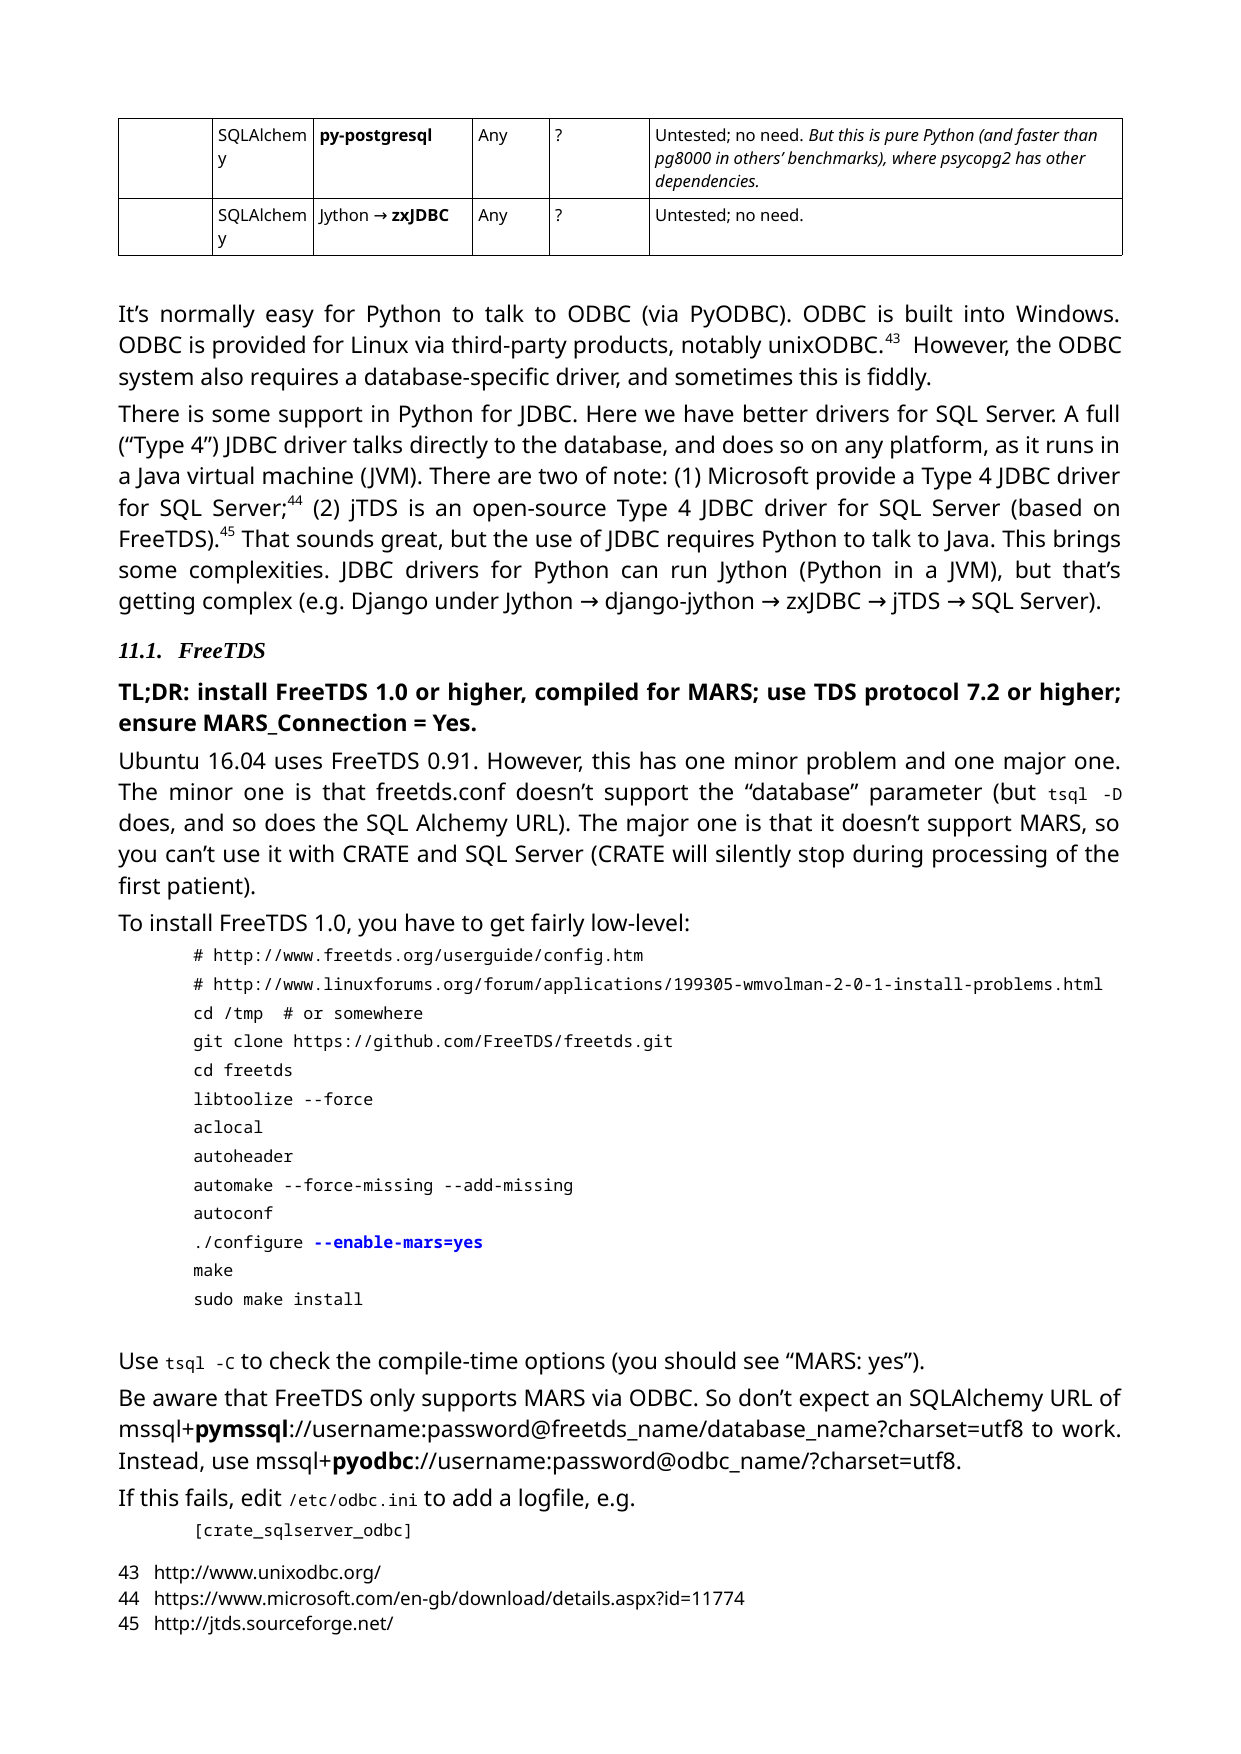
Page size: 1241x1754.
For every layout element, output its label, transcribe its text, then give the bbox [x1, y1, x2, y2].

text make [118, 1259, 1122, 1282]
text https://www.microsoft.com/en-gb/download/details.aspx?id=11774 [118, 1585, 1122, 1610]
text To install FreeTDS 1.0, you have to get fairly low-level: [118, 907, 1122, 938]
text cd /tmp # or somewhere [118, 1001, 1122, 1024]
text Ubuntu 16.04 uses FreeTDS 0.91. However, this has one minor problem and one major one. The minor one is that freetds.conf doesn’t support the “database” parameter (but tsql -D does, and so does the SQL Alchemy URL). The major one is that it doesn’t support MARS, so you can’t use it with CRATE and SQL Server (CRATE will silently stop during processing of the first patient). [118, 744, 1122, 901]
text libtoolize --force [118, 1087, 1122, 1110]
text autoconf [118, 1202, 1122, 1224]
text [crate_sqlserver_odbc] [118, 1519, 1122, 1542]
table_cell Untested; no need. [650, 199, 1122, 255]
text There is some support in Python for JDBC. Here we have better drivers for SQL Server. A full (“Type 4”) JDBC driver talks directly to the database, and does so on any platform, as it runs in a Java virtual machine (JVM). There are two of note: (1) Microsoft provide a Type 4 JDBC driver for SQL Server; (2) jTDS is an open-source Type 4 JDBC driver for SQL Server (based on FreeTDS). That sounds great, but the use of JDBC requires Python to talk to Java. This brings some complexities. JDBC drivers for Python can run Jython (Python in a JVM), but that’s getting complex (e.g. Django under Jython → django-jython → zxJDBC → jTDS → SQL Server). [118, 398, 1122, 616]
table_cell SQLAlchemy [213, 119, 313, 198]
table_cell SQLAlchemy [213, 199, 313, 255]
text Use tsql -C to check the compile-time options (you should see “MARS: yes”). [118, 1345, 1122, 1376]
subtitle FreeTDS [118, 637, 1122, 664]
text sudo make install [118, 1288, 1122, 1310]
table_cell Any [473, 199, 549, 255]
text If this fails, edit /etc/odbc.ini to add a logfile, e.g. [118, 1482, 1122, 1513]
text automake --force-missing --add-missing [118, 1173, 1122, 1196]
table_cell [119, 119, 212, 198]
table_cell ? [550, 199, 649, 255]
text # http://www.freetds.org/userguide/config.htm [118, 944, 1122, 967]
text Be aware that FreeTDS only supports MARS via ODBC. So don’t expect an SQLAlchemy URL of mssql+pymssql://username:password@freetds_name/database_name?charset=utf8 to work. Instead, use mssql+pyodbc://username:password@odbc_name/?charset=utf8. [118, 1382, 1122, 1476]
text git clone https://github.com/FreeTDS/freetds.git [118, 1030, 1122, 1053]
text It’s normally easy for Python to talk to ODBC (via PyODBC). ODBC is built into Windows. ODBC is provided for Linux via third-party products, notably unixODBC. However, the ODBC system also requires a database-specific driver, and sometimes this is fiddly. [118, 298, 1122, 392]
text http://www.unixodbc.org/ [118, 1559, 1122, 1585]
table_cell [119, 199, 212, 255]
table_cell Any [473, 119, 549, 198]
table_cell ? [550, 119, 649, 198]
text cd freetds [118, 1058, 1122, 1081]
text # http://www.linuxforums.org/forum/applications/199305-wmvolman-2-0-1-install-problems.html [118, 973, 1122, 995]
table_cell Jython → zxJDBC [314, 199, 472, 255]
text autoheader [118, 1144, 1122, 1167]
text aclocal [118, 1116, 1122, 1138]
text TL;DR: install FreeTDS 1.0 or higher, compiled for MARS; use TDS protocol 7.2 or higher; ensure MARS_Connection = Yes. [118, 676, 1122, 739]
text http://jtds.sourceforge.net/ [118, 1610, 1122, 1636]
table_cell py-postgresql [314, 119, 472, 198]
table_cell Untested; no need. But this is pure Python (and faster than pg8000 in others’ benchmarks), where psycopg2 has other dependencies. [650, 119, 1122, 198]
text ./configure --enable-mars=yes [118, 1230, 1122, 1253]
